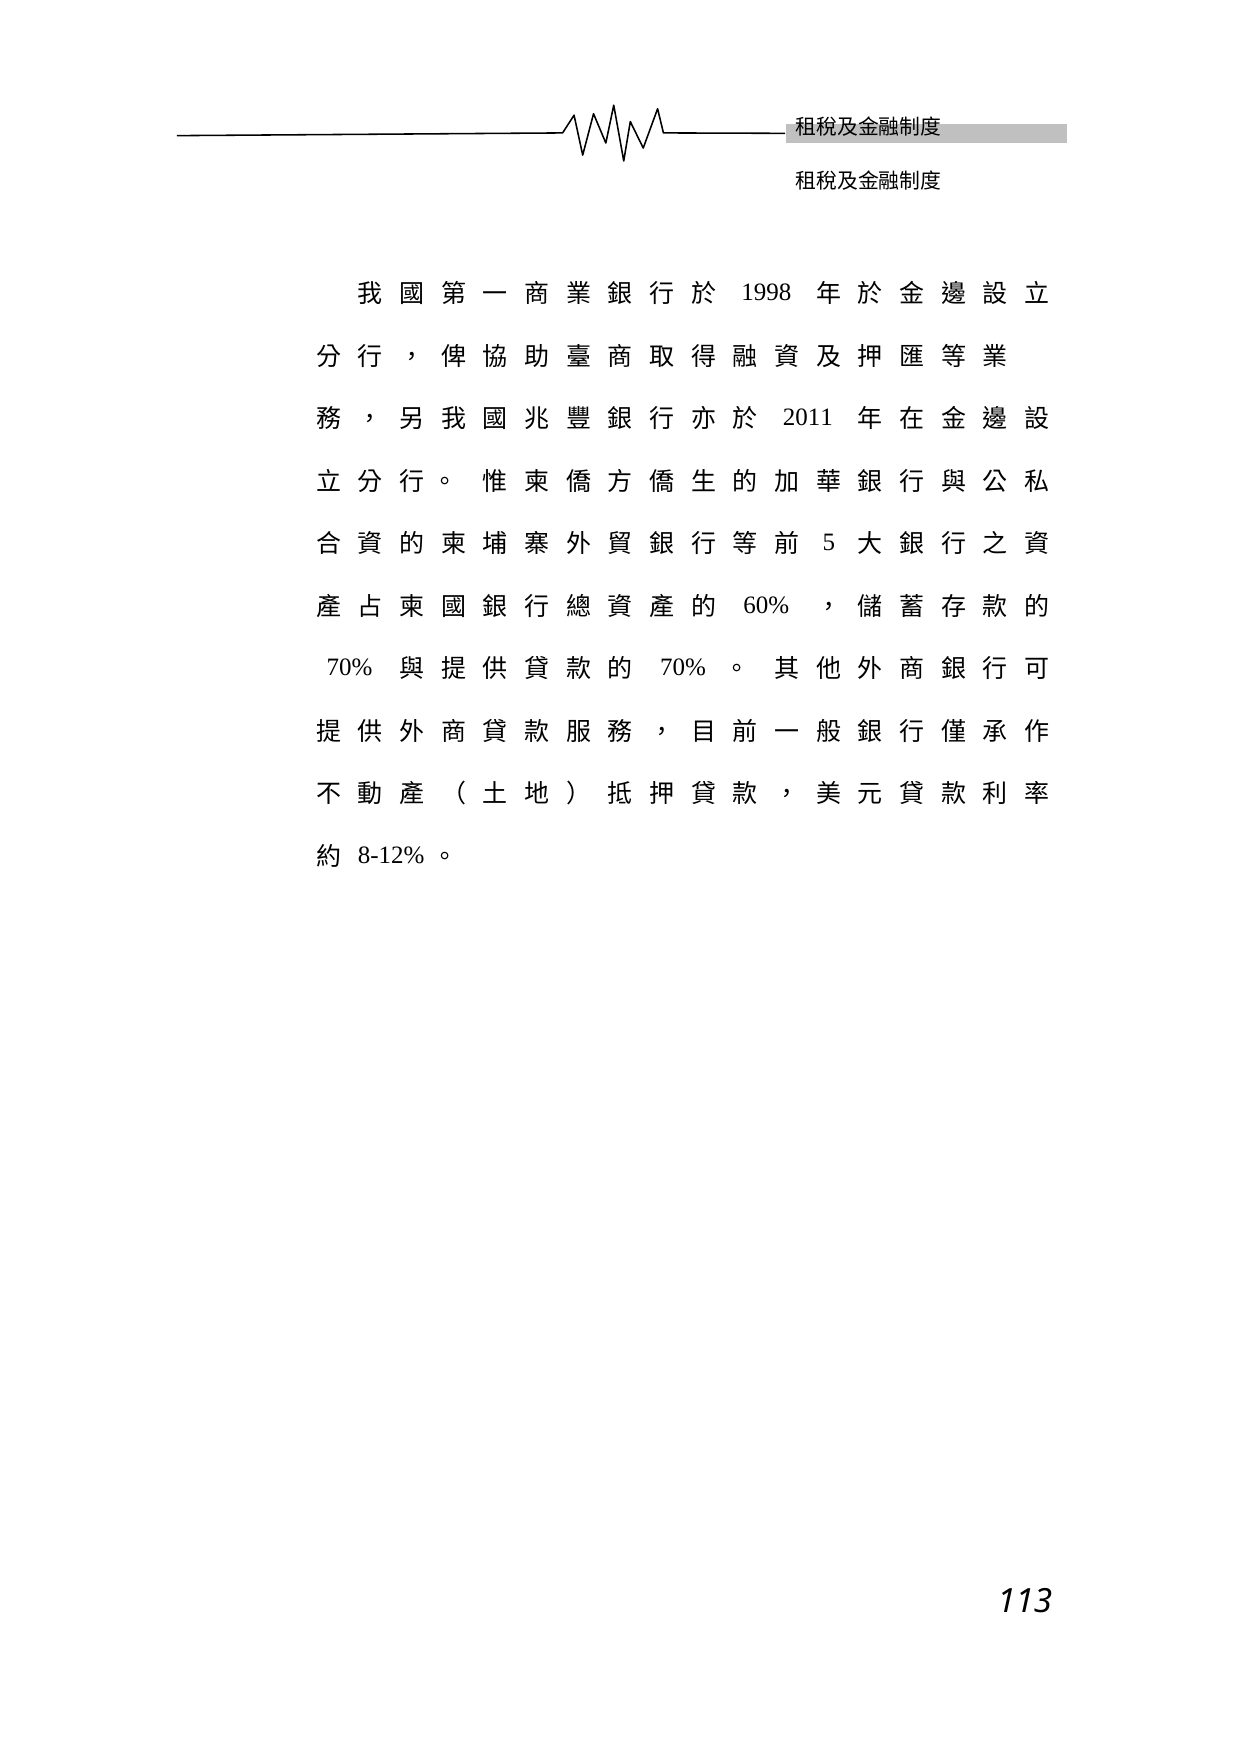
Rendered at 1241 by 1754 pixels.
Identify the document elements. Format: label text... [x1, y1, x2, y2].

text 我國第一商業銀行於1998年於金邊設立分行，俾協助臺商取得融資及押匯等業務，另我國兆豐銀行亦於2011年在金邊設立分行。惟柬僑方僑生的加華銀行與公私合資的柬埔寨外貿銀行等前5大銀行之資產占柬國銀行總資產的60%，儲蓄存款的70%與提供貸款的70%。其他外商銀行可提供外商貸款服務，目前一般銀行僅承作不動產（土地）抵押貸款，美元貸款利率約8-12%。 [281, 250, 1058, 875]
